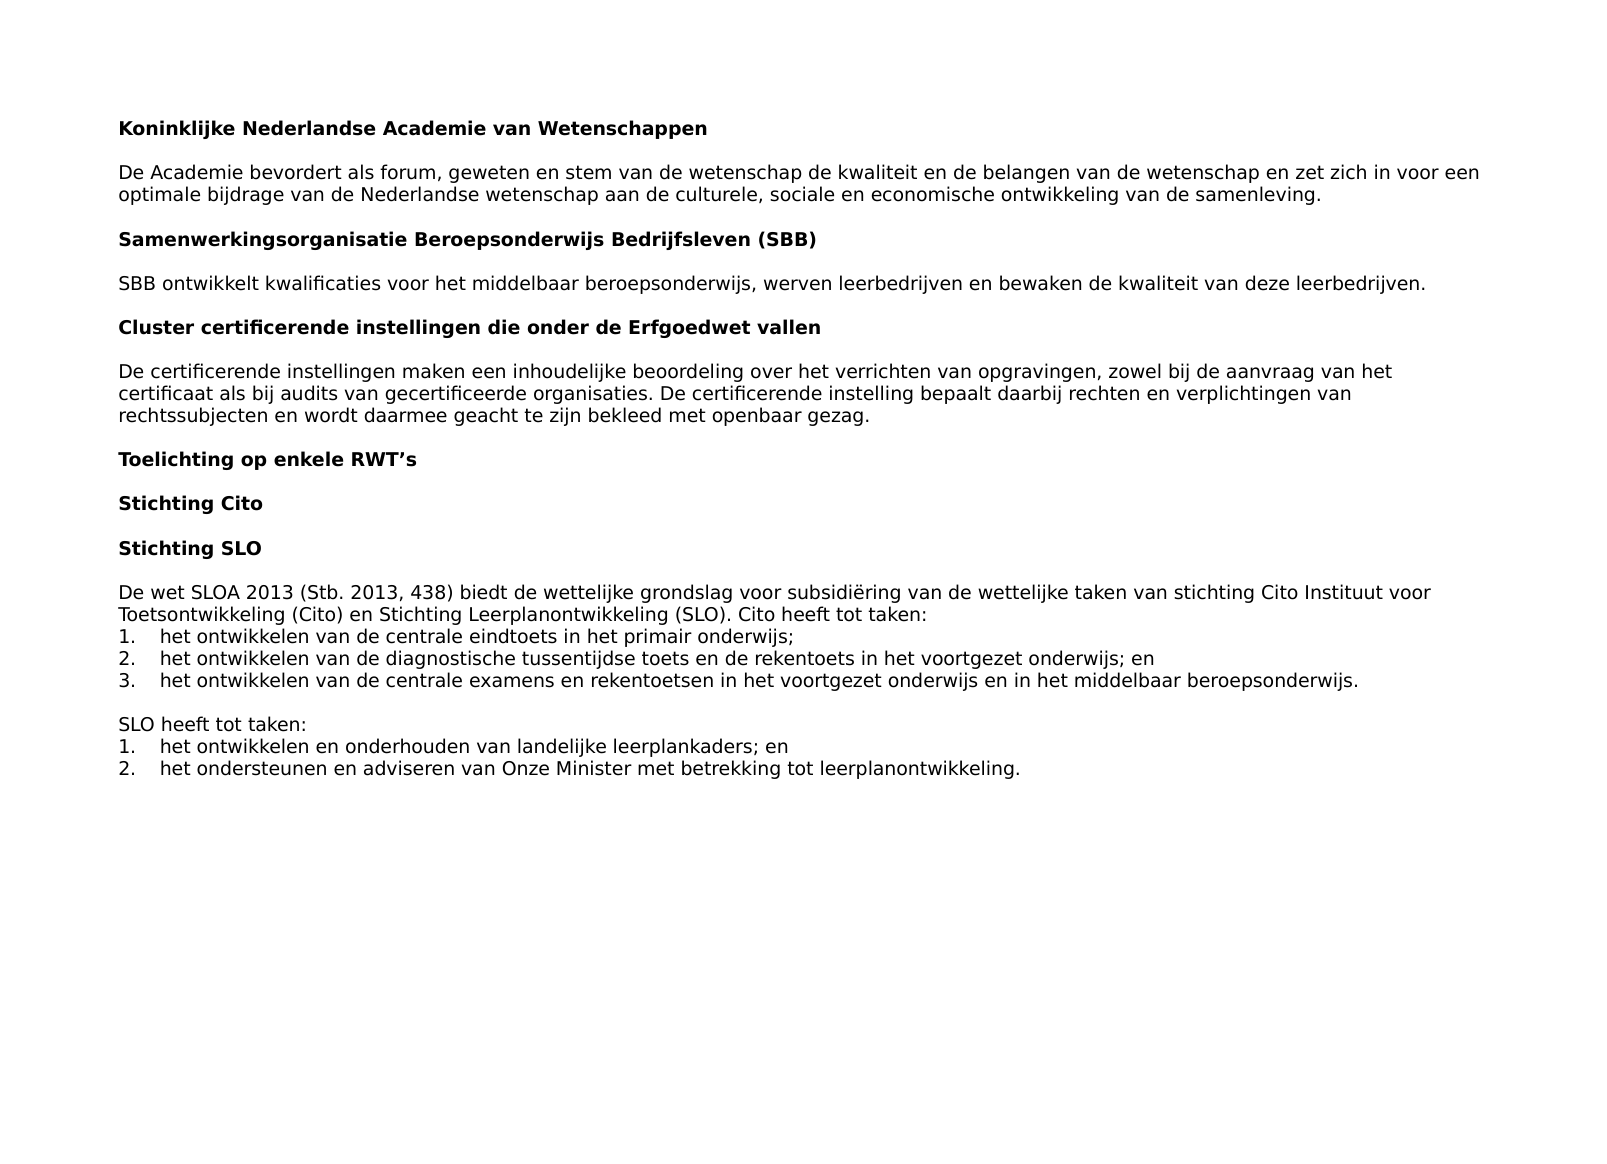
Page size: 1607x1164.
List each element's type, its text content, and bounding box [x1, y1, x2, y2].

text 3. het ontwikkelen van de centrale examens en rekentoetsen in het voortgezet onderwijs en in het middelbaar beroepsonderwijs. [118, 669, 1488, 691]
text 2. het ondersteunen en adviseren van Onze Minister met betrekking tot leerplanontwikkeling. [118, 758, 1488, 779]
subtitle Stichting SLO [118, 537, 1488, 559]
subtitle Koninklijke Nederlandse Academie van Wetenschappen [118, 118, 1488, 140]
subtitle Samenwerkingsorganisatie Beroepsonderwijs Bedrijfsleven (SBB) [118, 228, 1488, 250]
text De Academie bevordert als forum, geweten en stem van de wetenschap de kwaliteit en de belangen van de wetenschap en zet zich in voor een optimale bijdrage van de Nederlandse wetenschap aan de culturele, sociale en economische ontwikkeling van de samenleving. [118, 162, 1488, 206]
text De wet SLOA 2013 (Stb. 2013, 438) biedt de wettelijke grondslag voor subsidiëring van de wettelijke taken van stichting Cito Instituut voor Toetsontwikkeling (Cito) en Stichting Leerplanontwikkeling (SLO). Cito heeft tot taken: [118, 582, 1488, 626]
text 1. het ontwikkelen van de centrale eindtoets in het primair onderwijs; [118, 626, 1488, 647]
text De certificerende instellingen maken een inhoudelijke beoordeling over het verrichten van opgravingen, zowel bij de aanvraag van het certificaat als bij audits van gecertificeerde organisaties. De certificerende instelling bepaalt daarbij rechten en verplichtingen van rechtssubjecten en wordt daarmee geacht te zijn bekleed met openbaar gezag. [118, 361, 1488, 427]
text SBB ontwikkelt kwalificaties voor het middelbaar beroepsonderwijs, werven leerbedrijven en bewaken de kwaliteit van deze leerbedrijven. [118, 273, 1488, 294]
text 2. het ontwikkelen van de diagnostische tussentijdse toets en de rekentoets in het voortgezet onderwijs; en [118, 647, 1488, 669]
subtitle Cluster certificerende instellingen die onder de Erfgoedwet vallen [118, 317, 1488, 339]
subtitle Stichting Cito [118, 493, 1488, 515]
text 1. het ontwikkelen en onderhouden van landelijke leerplankaders; en [118, 736, 1488, 758]
subtitle Toelichting op enkele RWT’s [118, 449, 1488, 471]
text SLO heeft tot taken: [118, 714, 1488, 736]
